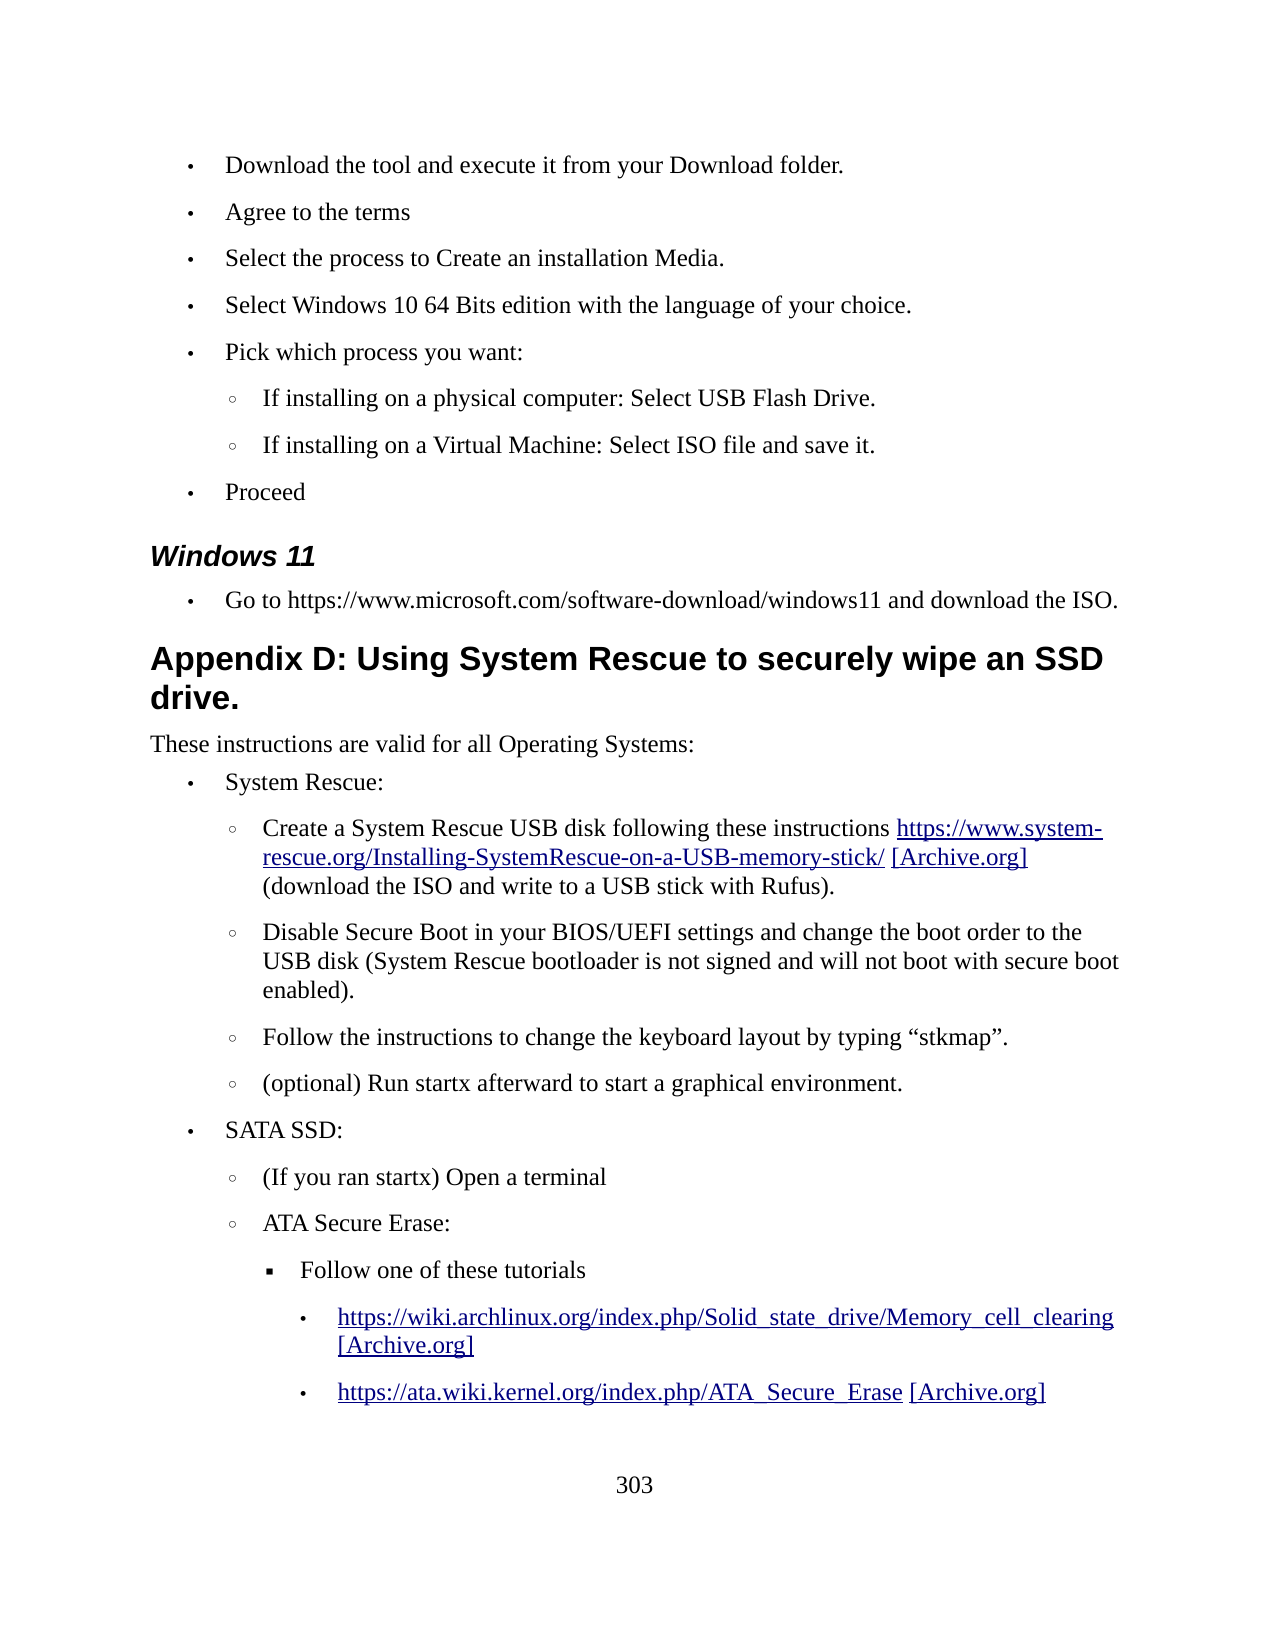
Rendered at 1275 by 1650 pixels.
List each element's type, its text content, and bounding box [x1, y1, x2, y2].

list Follow the instructions to change the keyboard layout by typing “stkmap”. [225, 1022, 1125, 1050]
list If installing on a physical computer: Select USB Flash Drive. [225, 383, 1125, 412]
subtitle Appendix D: Using System Rescue to securely wipe an SSD drive. [150, 639, 1125, 716]
list https://ata.wiki.kernel.org/index.php/ATA_Secure_Erase [Archive.org] [300, 1377, 1125, 1406]
list Select the process to Create an installation Media. [187, 243, 1125, 272]
list System Rescue: [187, 767, 1125, 795]
list https://wiki.archlinux.org/index.php/Solid_state_drive/Memory_cell_clearing [Archive.org] [300, 1302, 1125, 1359]
list SATA SSD: [187, 1115, 1125, 1144]
list Go to https://www.microsoft.com/software-download/windows11 and download the ISO. [187, 585, 1125, 614]
list (If you ran startx) Open a terminal [225, 1162, 1125, 1190]
list Download the tool and execute it from your Download folder. [187, 150, 1125, 179]
list Proceed [187, 477, 1125, 505]
subtitle Windows 11 [150, 539, 1125, 573]
list If installing on a Virtual Machine: Select ISO file and save it. [225, 430, 1125, 459]
list Create a System Rescue USB disk following these instructions https://www.system-rescue.org/Installing-SystemRescue-on-a-USB-memory-stick/ [Archive.org] (download the ISO and write to a USB stick with Rufus). [225, 813, 1125, 899]
list (optional) Run startx afterward to start a graphical environment. [225, 1068, 1125, 1097]
list Disable Secure Boot in your BIOS/UEFI settings and change the boot order to the USB disk (System Rescue bootloader is not signed and will not boot with secure boot enabled). [225, 917, 1125, 1004]
text These instructions are valid for all Operating Systems: [150, 729, 1125, 758]
list Agree to the terms [187, 197, 1125, 225]
list ATA Secure Erase: [225, 1208, 1125, 1237]
list Pick which process you want: [187, 337, 1125, 365]
list Select Windows 10 64 Bits edition with the language of your choice. [187, 290, 1125, 319]
list Follow one of these tutorials [262, 1255, 1125, 1284]
